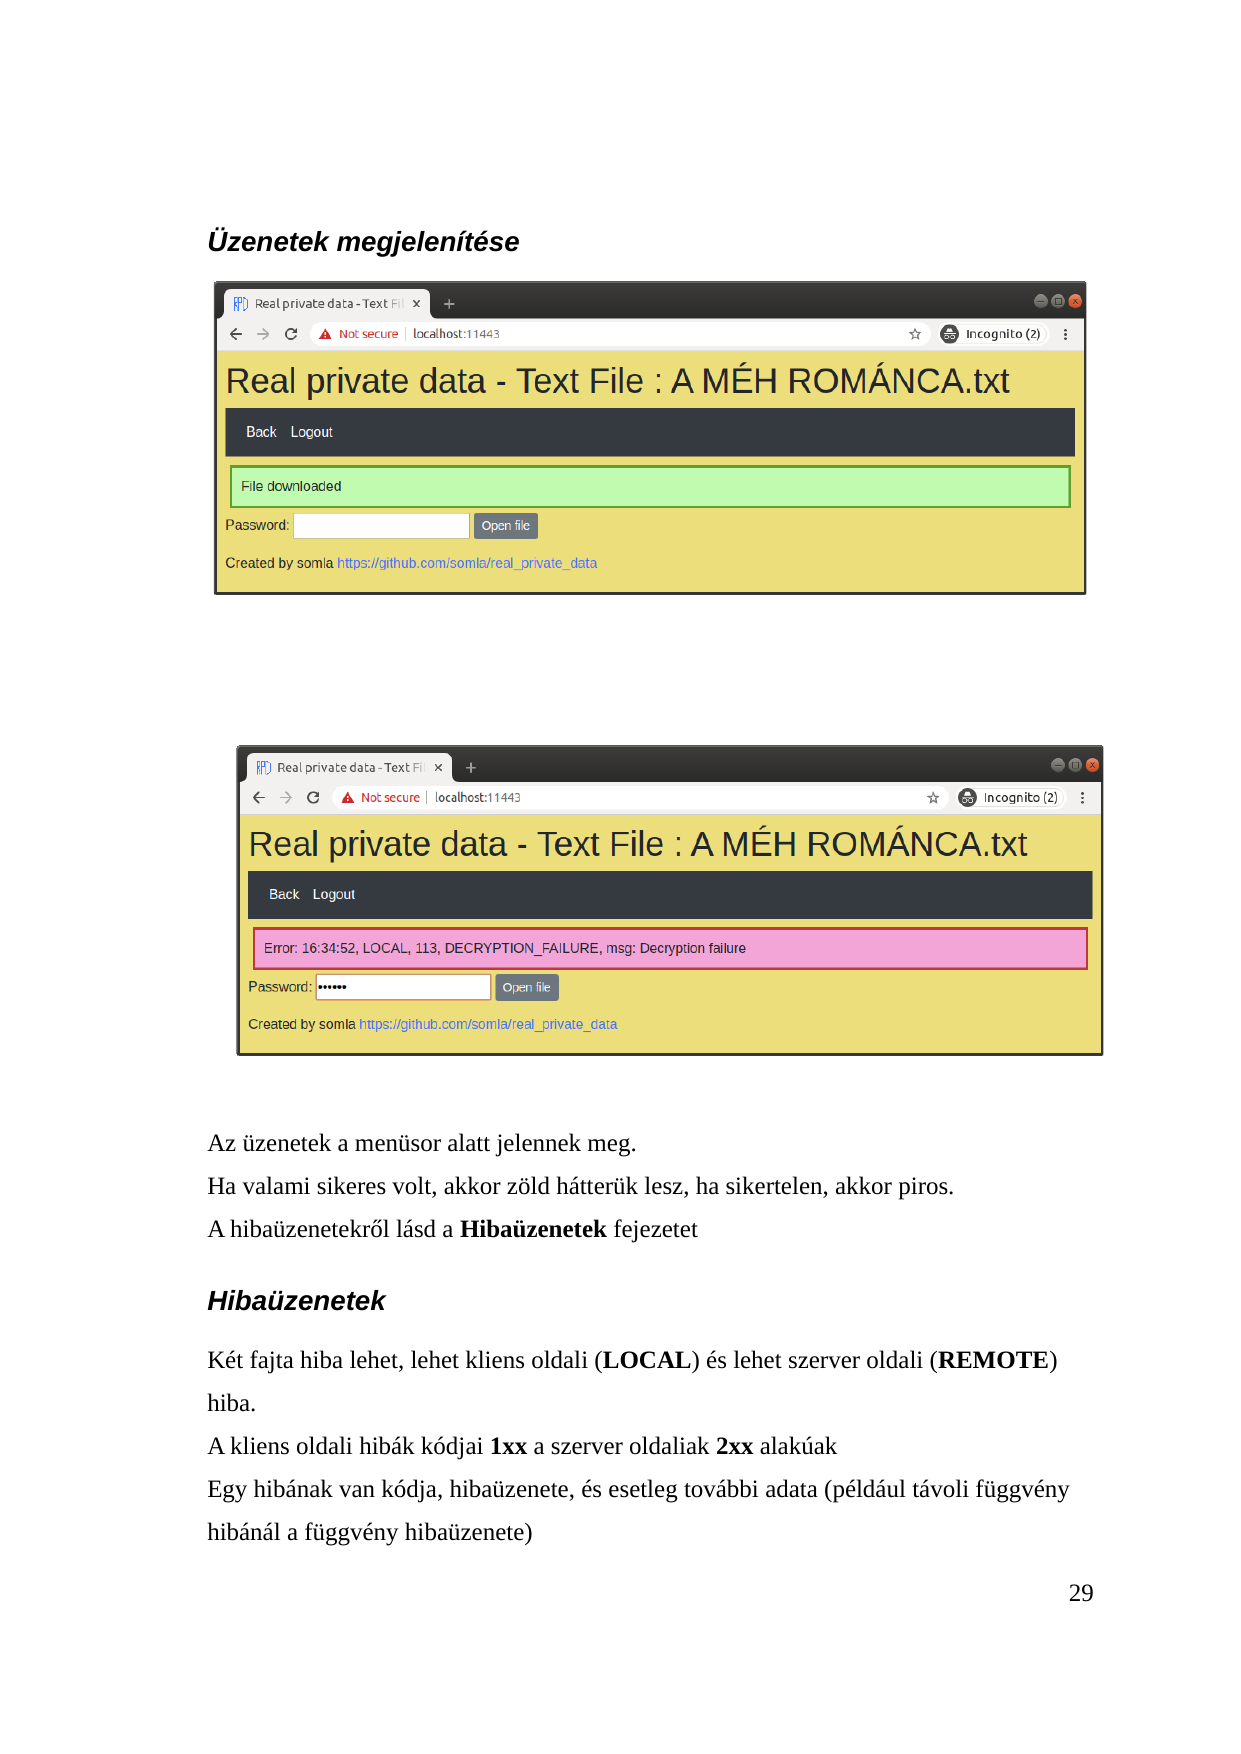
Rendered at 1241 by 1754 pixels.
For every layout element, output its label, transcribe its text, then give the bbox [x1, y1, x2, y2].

text Az üzenetek a menüsor alatt jelennek meg. Ha valami sikeres volt, akkor zöld hátterük lesz, ha sikertelen, akkor piros. A hibaüzenetekről lásd a Hibaüzenetek fejezetet [207, 1128, 1093, 1243]
subtitle Hibaüzenetek [207, 1284, 1093, 1316]
subtitle Üzenetek megjelenítése [207, 225, 1093, 257]
picture [236, 745, 1104, 1056]
text Két fajta hiba lehet, lehet kliens oldali (LOCAL) és lehet szerver oldali (REMOTE) hiba. A kliens oldali hibák kódjai 1xx a szerver oldaliak 2xx alakúak Egy hibának van kódja, hibaüzenete, és esetleg további adata (például távoli függvény hibánál a függvény hibaüzenete) [207, 1345, 1093, 1546]
picture [213, 281, 1087, 595]
